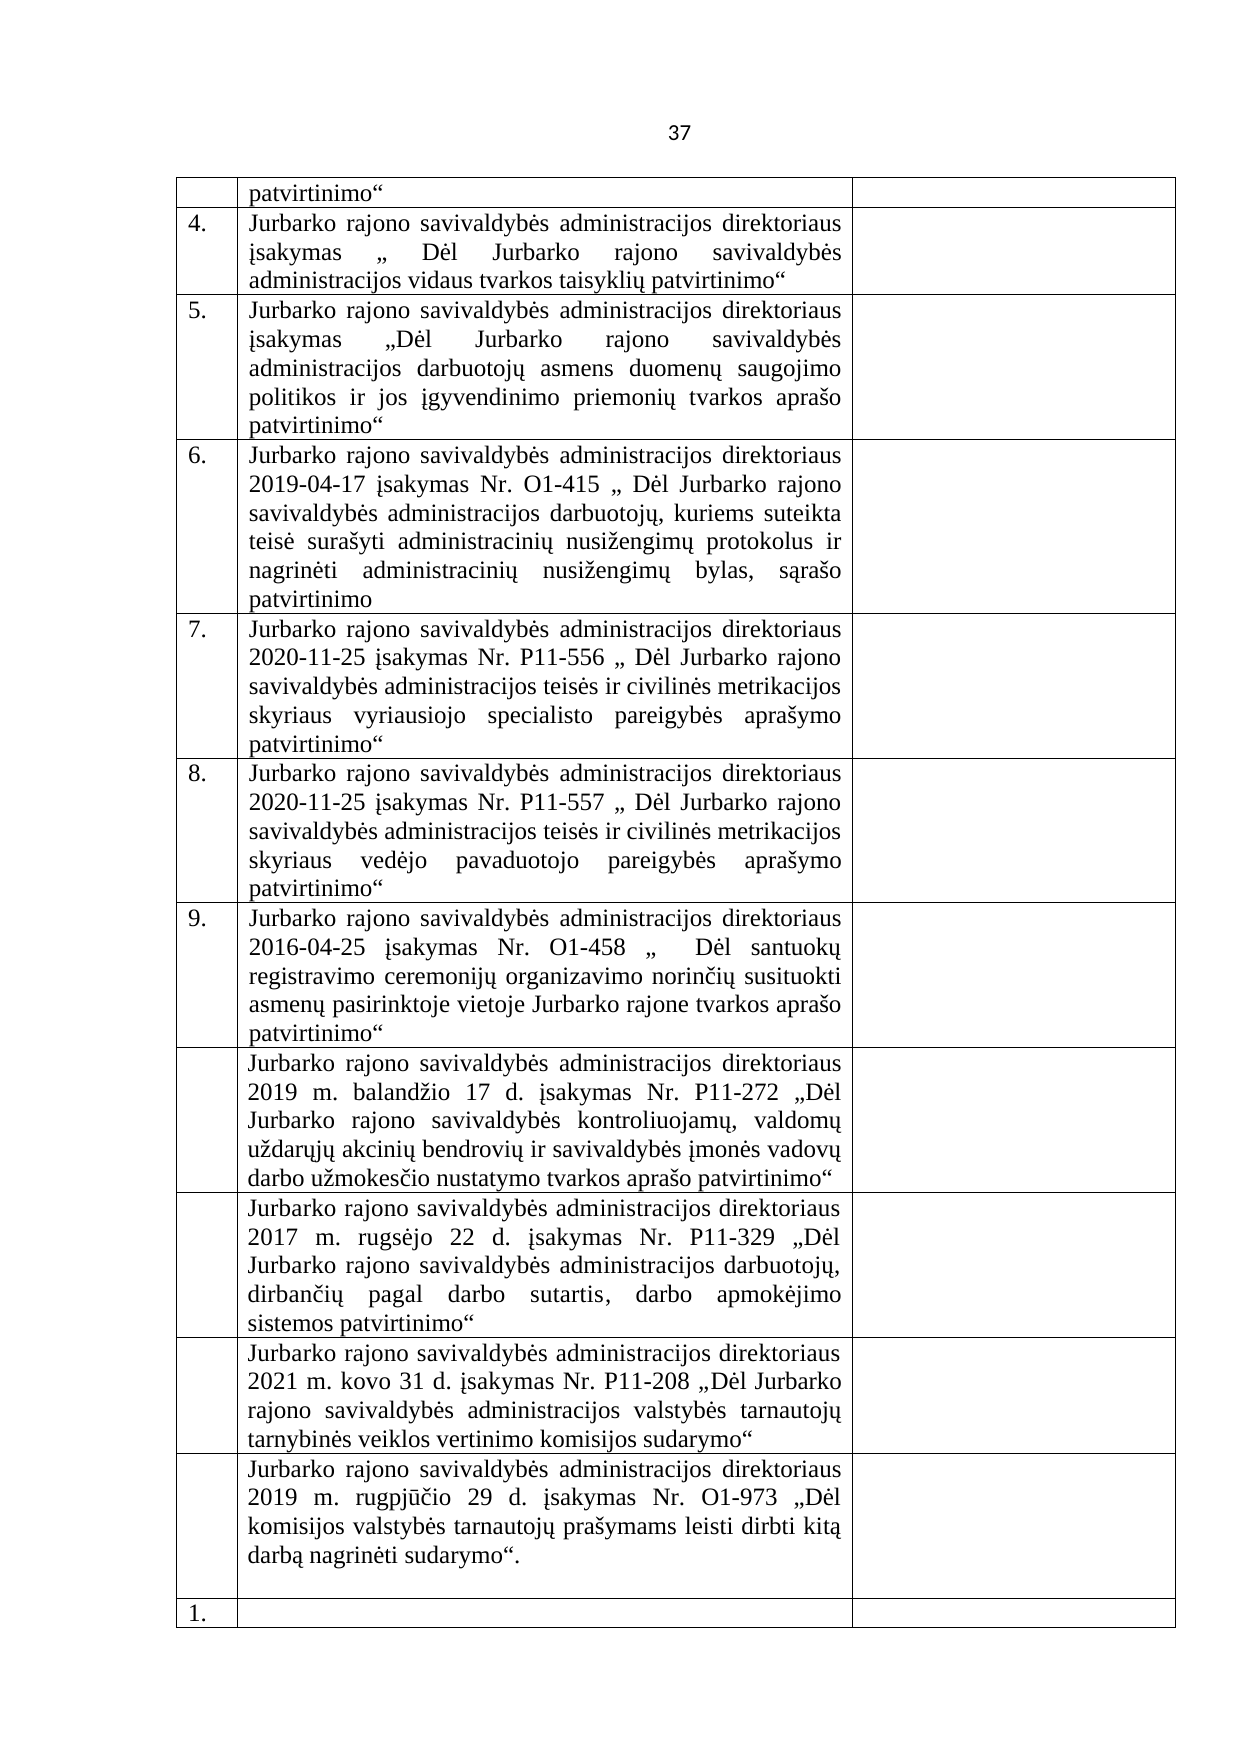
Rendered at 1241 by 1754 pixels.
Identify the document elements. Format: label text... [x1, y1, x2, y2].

table_cell [1176, 207, 1181, 294]
table_cell [853, 295, 1175, 439]
table_cell 7. [177, 614, 237, 757]
table_cell [853, 1048, 1175, 1192]
table_cell [853, 759, 1175, 902]
table_cell patvirtinimo“ [238, 178, 852, 207]
table_cell 1. [177, 1599, 237, 1627]
table_cell 4. [177, 208, 237, 294]
table_cell [853, 440, 1175, 613]
table_cell Jurbarko rajono savivaldybės administracijos direktoriaus 2017 m. rugsėjo 22 d. įsakymas Nr. P11-329 „Dėl Jurbarko rajono savivaldybės administracijos darbuotojų, dirbančių pagal darbo sutartis, darbo apmokėjimo sistemos patvirtinimo“ [238, 1193, 852, 1337]
table_cell Jurbarko rajono savivaldybės administracijos direktoriaus 2021 m. kovo 31 d. įsakymas Nr. P11-208 „Dėl Jurbarko rajono savivaldybės administracijos valstybės tarnautojų tarnybinės veiklos vertinimo komisijos sudarymo“ [238, 1338, 852, 1453]
table_cell Jurbarko rajono savivaldybės administracijos direktoriaus 2016-04-25 įsakymas Nr. O1-458 „ Dėl santuokų registravimo ceremonijų organizavimo norinčių susituokti asmenų pasirinktoje vietoje Jurbarko rajone tvarkos aprašo patvirtinimo“ [238, 903, 852, 1047]
table_cell [853, 1454, 1175, 1597]
table_cell 6. [177, 440, 237, 613]
table_cell 8. [177, 759, 237, 902]
table_cell [1176, 1598, 1181, 1627]
table_cell Jurbarko rajono savivaldybės administracijos direktoriaus įsakymas „Dėl Jurbarko rajono savivaldybės administracijos darbuotojų asmens duomenų saugojimo politikos ir jos įgyvendinimo priemonių tvarkos aprašo patvirtinimo“ [238, 295, 852, 439]
table_cell Jurbarko rajono savivaldybės administracijos direktoriaus įsakymas „ Dėl Jurbarko rajono savivaldybės administracijos vidaus tvarkos taisyklių patvirtinimo“ [238, 208, 852, 294]
table_cell [853, 903, 1175, 1047]
table_cell [1176, 294, 1181, 439]
table_cell [853, 208, 1175, 294]
table_cell [853, 1193, 1175, 1337]
table_cell [1176, 1337, 1181, 1453]
table_cell [177, 1338, 237, 1453]
table_cell [853, 178, 1175, 207]
table_cell [1176, 613, 1181, 757]
table_cell [853, 614, 1175, 757]
table_cell [1176, 1453, 1181, 1597]
table_cell [1176, 758, 1181, 902]
table_cell 5. [177, 295, 237, 439]
table_cell [1176, 1192, 1181, 1337]
table_cell [1176, 439, 1181, 613]
table_cell Jurbarko rajono savivaldybės administracijos direktoriaus 2019 m. balandžio 17 d. įsakymas Nr. P11-272 „Dėl Jurbarko rajono savivaldybės kontroliuojamų, valdomų uždarųjų akcinių bendrovių ir savivaldybės įmonės vadovų darbo užmokesčio nustatymo tvarkos aprašo patvirtinimo“ [238, 1048, 852, 1192]
table_cell Jurbarko rajono savivaldybės administracijos direktoriaus 2019 m. rugpjūčio 29 d. įsakymas Nr. O1-973 „Dėl komisijos valstybės tarnautojų prašymams leisti dirbti kitą darbą nagrinėti sudarymo“. [238, 1454, 852, 1597]
table_cell [1176, 1047, 1181, 1192]
table_cell [177, 1193, 237, 1337]
table_cell Jurbarko rajono savivaldybės administracijos direktoriaus 2020-11-25 įsakymas Nr. P11-557 „ Dėl Jurbarko rajono savivaldybės administracijos teisės ir civilinės metrikacijos skyriaus vedėjo pavaduotojo pareigybės aprašymo patvirtinimo“ [238, 759, 852, 902]
table_cell [177, 1454, 237, 1597]
table_cell Jurbarko rajono savivaldybės administracijos direktoriaus 2020-11-25 įsakymas Nr. P11-556 „ Dėl Jurbarko rajono savivaldybės administracijos teisės ir civilinės metrikacijos skyriaus vyriausiojo specialisto pareigybės aprašymo patvirtinimo“ [238, 614, 852, 757]
table_cell 9. [177, 903, 237, 1047]
table_cell [853, 1599, 1175, 1627]
table_cell [1176, 177, 1181, 207]
table_cell [853, 1338, 1175, 1453]
table_cell Jurbarko rajono savivaldybės administracijos direktoriaus 2019-04-17 įsakymas Nr. O1-415 „ Dėl Jurbarko rajono savivaldybės administracijos darbuotojų, kuriems suteikta teisė surašyti administracinių nusižengimų protokolus ir nagrinėti administracinių nusižengimų bylas, sąrašo patvirtinimo [238, 440, 852, 613]
table_cell [177, 178, 237, 207]
table_cell [1176, 902, 1181, 1047]
table_cell [238, 1599, 852, 1627]
table_cell [177, 1048, 237, 1192]
